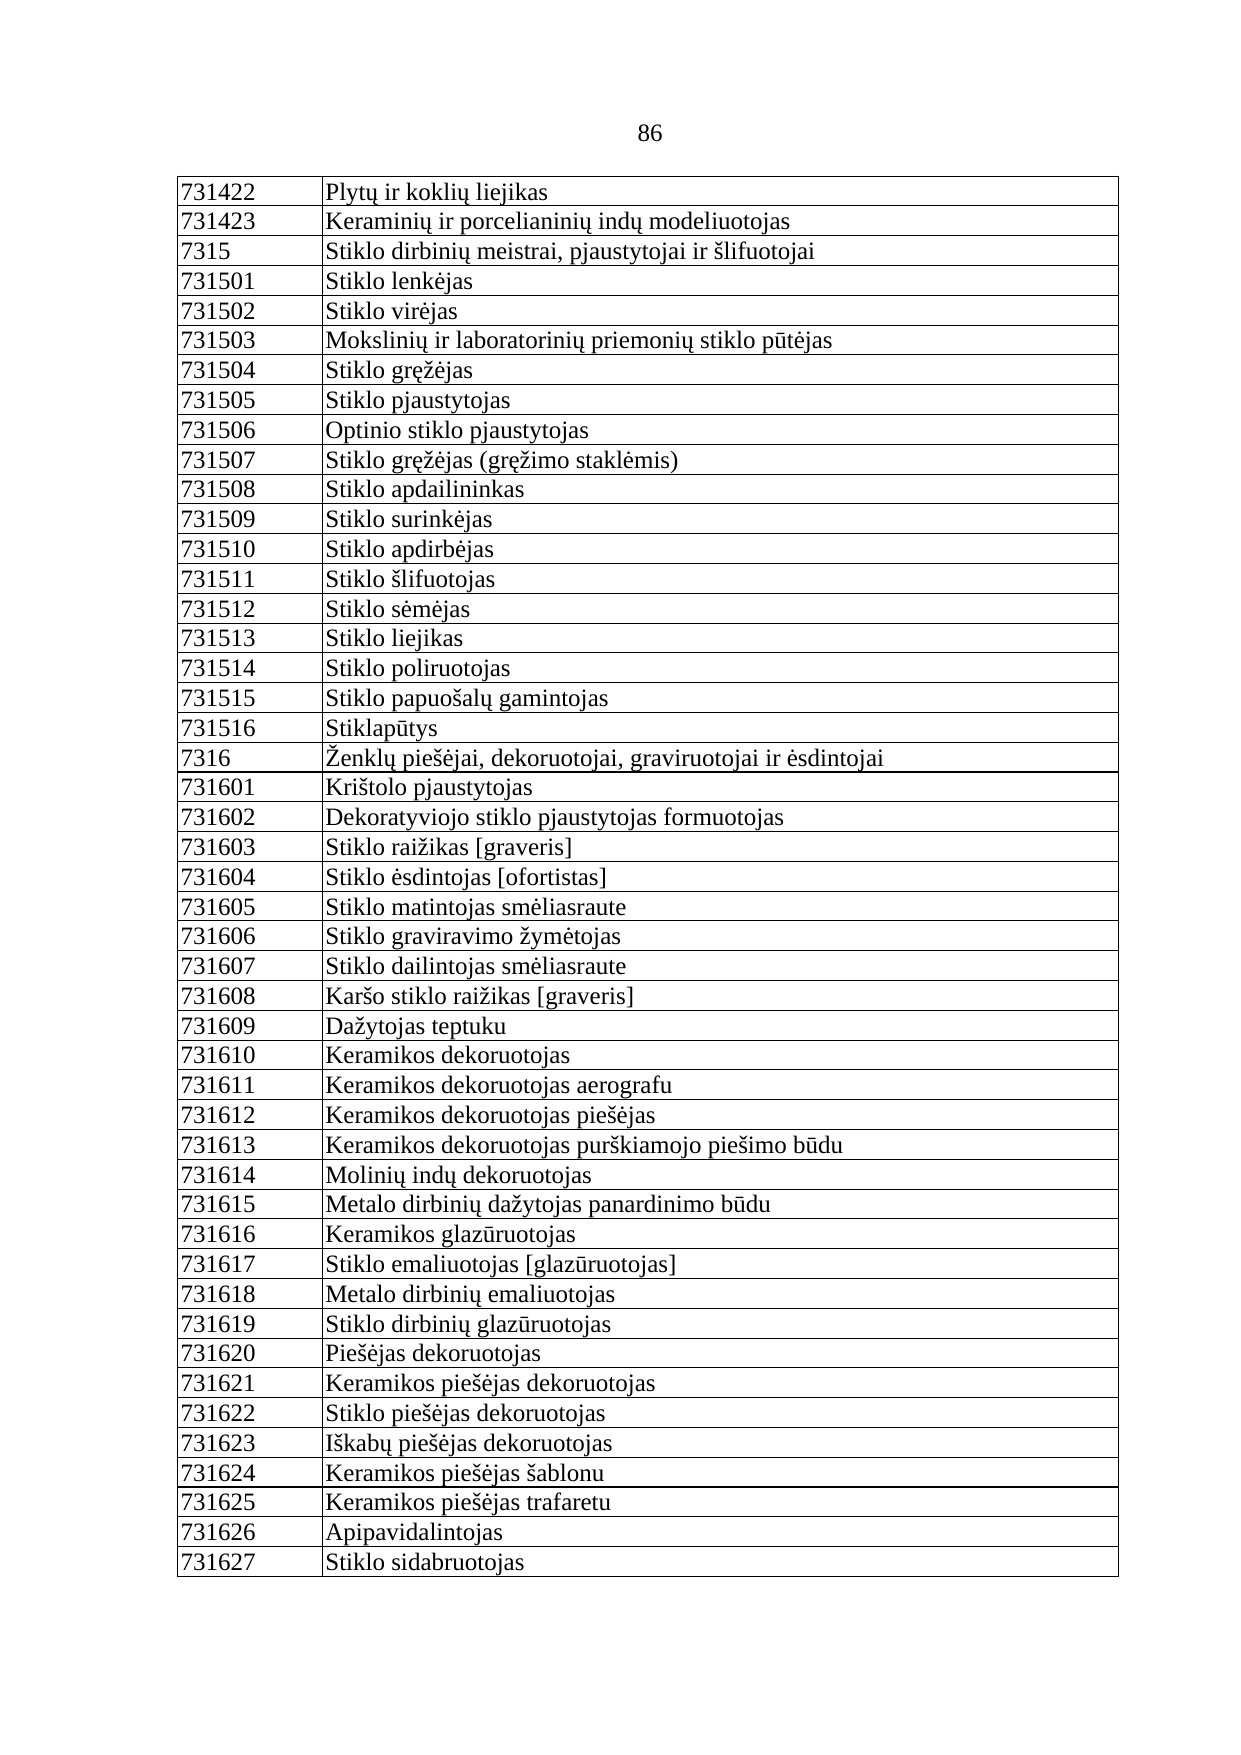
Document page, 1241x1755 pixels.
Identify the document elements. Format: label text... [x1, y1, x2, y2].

table_cell 731505 [178, 385, 322, 414]
table_cell Piešėjas dekoruotojas [323, 1339, 1118, 1367]
table_cell Stiklo apdailininkas [323, 475, 1118, 503]
table_cell Stiklo raižikas [graveris] [323, 832, 1118, 861]
table_cell 731624 [178, 1458, 322, 1486]
table_cell 731618 [178, 1279, 322, 1308]
table_cell 731626 [178, 1517, 322, 1546]
table_cell Stiklo dirbinių glazūruotojas [323, 1309, 1118, 1337]
table_cell Iškabų piešėjas dekoruotojas [323, 1428, 1118, 1457]
table_cell Apipavidalintojas [323, 1517, 1118, 1546]
table_cell Keramikos dekoruotojas piešėjas [323, 1100, 1118, 1129]
table_cell Optinio stiklo pjaustytojas [323, 415, 1118, 444]
table_cell 731503 [178, 326, 322, 354]
table_cell Krištolo pjaustytojas [323, 773, 1118, 801]
table_cell 731501 [178, 266, 322, 295]
table_cell Ženklų piešėjai, dekoruotojai, graviruotojai ir ėsdintojai [323, 743, 1118, 771]
table_cell 731616 [178, 1219, 322, 1248]
table_cell Stiklo virėjas [323, 296, 1118, 324]
table_cell 731601 [178, 773, 322, 801]
table_cell Metalo dirbinių dažytojas panardinimo būdu [323, 1190, 1118, 1218]
table_cell Keramikos piešėjas dekoruotojas [323, 1368, 1118, 1397]
table_cell 731423 [178, 206, 322, 235]
table_cell Plytų ir koklių liejikas [323, 177, 1118, 205]
table_cell 731619 [178, 1309, 322, 1337]
table_cell 731506 [178, 415, 322, 444]
table_cell 731623 [178, 1428, 322, 1457]
table_cell Stiklo gręžėjas [323, 355, 1118, 384]
table_cell Stiklo papuošalų gamintojas [323, 683, 1118, 712]
table_cell Stiklo šlifuotojas [323, 564, 1118, 593]
table_cell 731613 [178, 1130, 322, 1159]
table_cell 731511 [178, 564, 322, 593]
table_cell Stiklo ėsdintojas [ofortistas] [323, 862, 1118, 891]
table_cell 731625 [178, 1488, 322, 1516]
table_cell Stiklo graviravimo žymėtojas [323, 921, 1118, 950]
table_cell 731510 [178, 534, 322, 563]
table_cell Dekoratyviojo stiklo pjaustytojas formuotojas [323, 802, 1118, 831]
table_cell 731507 [178, 445, 322, 473]
table_cell Stiklo liejikas [323, 624, 1118, 652]
table_cell 731627 [178, 1547, 322, 1576]
table_cell 731611 [178, 1070, 322, 1099]
table_cell Stiklo sidabruotojas [323, 1547, 1118, 1576]
table_cell 731606 [178, 921, 322, 950]
table_cell Keraminių ir porcelianinių indų modeliuotojas [323, 206, 1118, 235]
table_cell Keramikos piešėjas šablonu [323, 1458, 1118, 1486]
table_cell Mokslinių ir laboratorinių priemonių stiklo pūtėjas [323, 326, 1118, 354]
table_cell 731508 [178, 475, 322, 503]
table_cell 731610 [178, 1041, 322, 1069]
table_cell 731602 [178, 802, 322, 831]
table_cell 731605 [178, 892, 322, 920]
table_cell Stiklo pjaustytojas [323, 385, 1118, 414]
table_cell Stiklo piešėjas dekoruotojas [323, 1398, 1118, 1427]
table_cell 731607 [178, 951, 322, 980]
table_cell Keramikos dekoruotojas purškiamojo piešimo būdu [323, 1130, 1118, 1159]
table_cell Molinių indų dekoruotojas [323, 1160, 1118, 1188]
table_cell 731604 [178, 862, 322, 891]
table_cell 7315 [178, 236, 322, 265]
table_cell 731609 [178, 1011, 322, 1039]
table_cell 731516 [178, 713, 322, 742]
table_cell 731509 [178, 504, 322, 533]
table_cell Stiklo apdirbėjas [323, 534, 1118, 563]
table_cell 731502 [178, 296, 322, 324]
table_cell Stiklo surinkėjas [323, 504, 1118, 533]
table_cell Keramikos dekoruotojas aerografu [323, 1070, 1118, 1099]
table_cell 731512 [178, 594, 322, 622]
table_cell 731513 [178, 624, 322, 652]
table_cell Dažytojas teptuku [323, 1011, 1118, 1039]
table_cell 731614 [178, 1160, 322, 1188]
table_cell Karšo stiklo raižikas [graveris] [323, 981, 1118, 1010]
table_cell 731608 [178, 981, 322, 1010]
table_cell Stiklo matintojas smėliasraute [323, 892, 1118, 920]
table_cell 731621 [178, 1368, 322, 1397]
table_cell 731622 [178, 1398, 322, 1427]
table_cell 731514 [178, 653, 322, 682]
table_cell Stiklo emaliuotojas [glazūruotojas] [323, 1249, 1118, 1278]
table_cell Stiklo dirbinių meistrai, pjaustytojai ir šlifuotojai [323, 236, 1118, 265]
table_cell Metalo dirbinių emaliuotojas [323, 1279, 1118, 1308]
table_cell Stiklo gręžėjas (gręžimo staklėmis) [323, 445, 1118, 473]
table_cell 731612 [178, 1100, 322, 1129]
table_cell 731615 [178, 1190, 322, 1218]
table_cell 731620 [178, 1339, 322, 1367]
table_cell Stiklo sėmėjas [323, 594, 1118, 622]
table_cell 731422 [178, 177, 322, 205]
table_cell 7316 [178, 743, 322, 771]
table_cell 731603 [178, 832, 322, 861]
table_cell 731515 [178, 683, 322, 712]
table_cell 731504 [178, 355, 322, 384]
table_cell 731617 [178, 1249, 322, 1278]
table_cell Stiklapūtys [323, 713, 1118, 742]
table_cell Stiklo poliruotojas [323, 653, 1118, 682]
table_cell Keramikos glazūruotojas [323, 1219, 1118, 1248]
table_cell Keramikos piešėjas trafaretu [323, 1488, 1118, 1516]
table_cell Stiklo lenkėjas [323, 266, 1118, 295]
table_cell Keramikos dekoruotojas [323, 1041, 1118, 1069]
table_cell Stiklo dailintojas smėliasraute [323, 951, 1118, 980]
